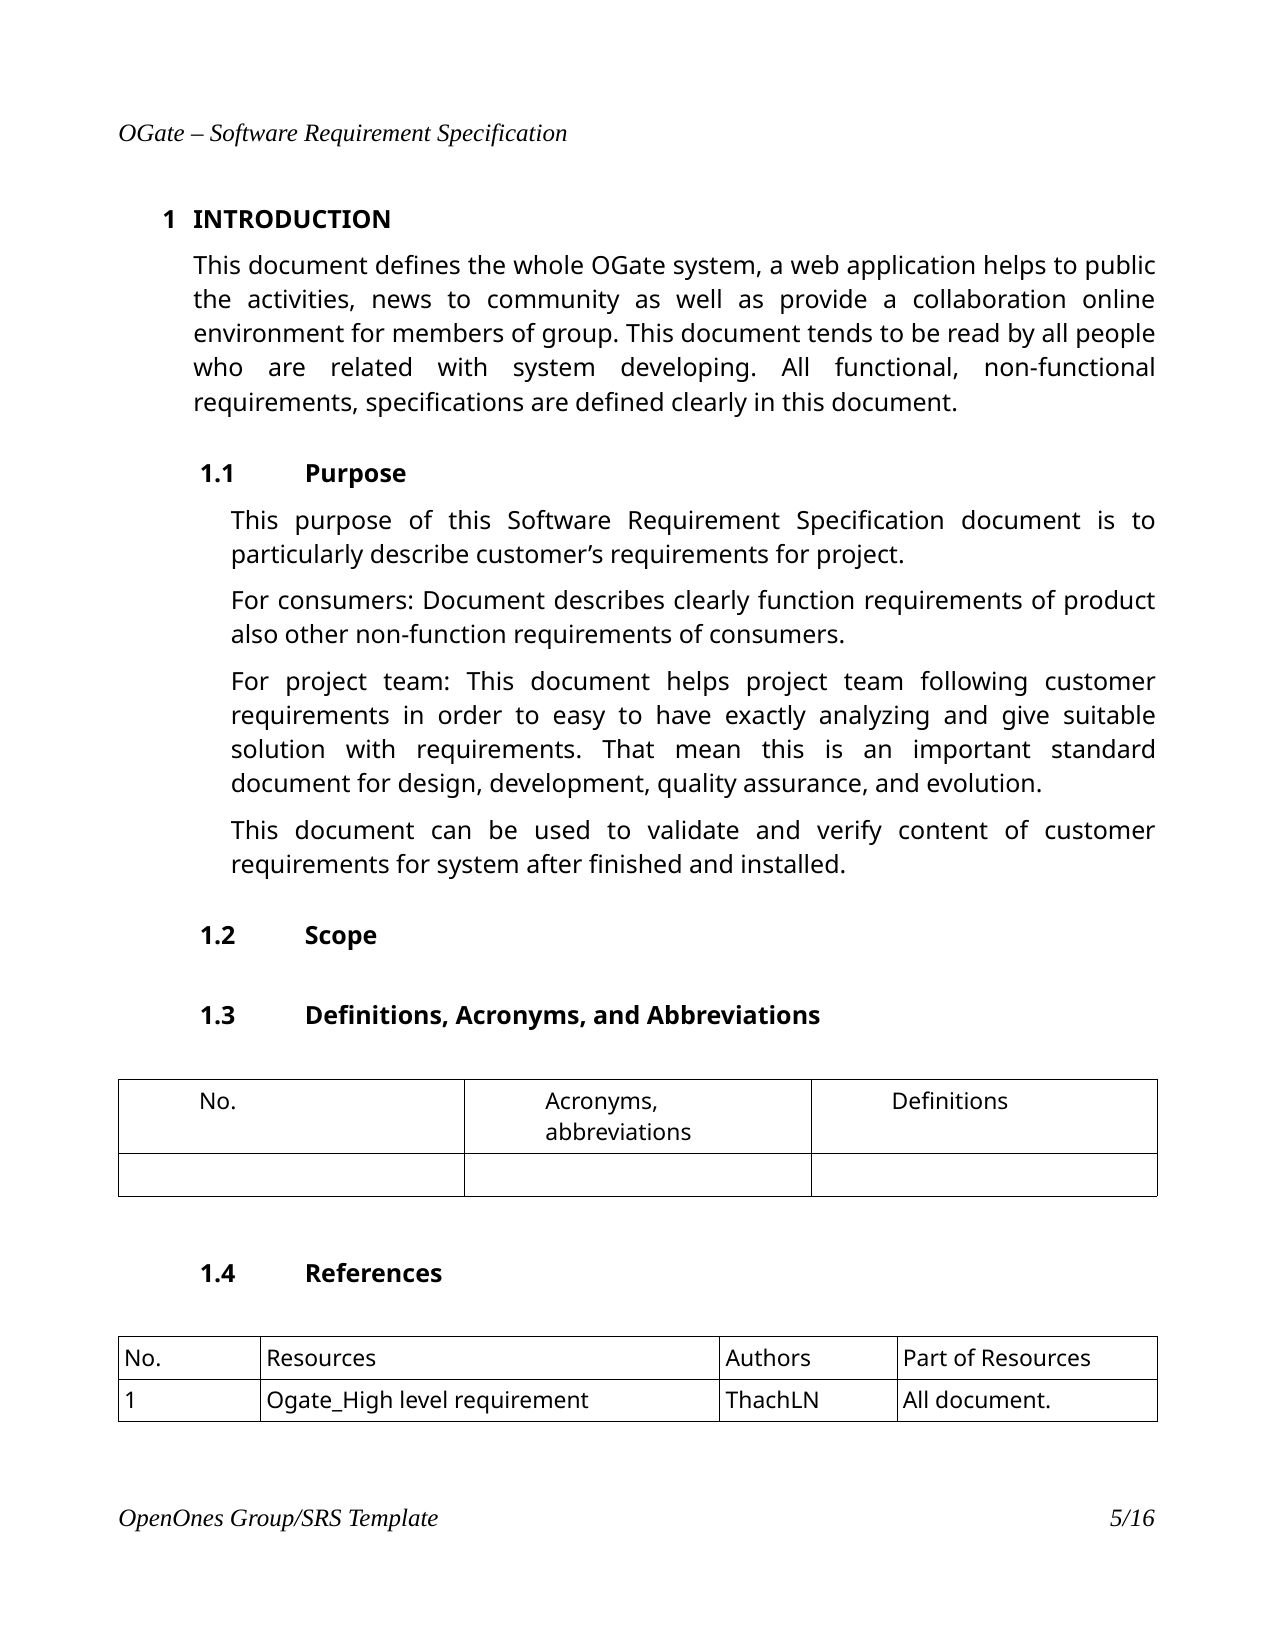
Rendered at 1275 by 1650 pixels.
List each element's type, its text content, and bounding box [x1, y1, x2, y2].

subtitle INTRODUCTION [156, 201, 1157, 235]
subtitle References [193, 1255, 1157, 1289]
subtitle Definitions, Acronyms, and Abbreviations [193, 989, 1157, 1033]
table_header Resources [261, 1337, 719, 1379]
list For consumers: Document describes clearly function requirements of product also other non-function requirements of consumers. [193, 583, 1157, 651]
list This purpose of this Software Requirement Specification document is to particularly describe customer’s requirements for project. [193, 502, 1157, 570]
table_cell [812, 1154, 1157, 1196]
table_cell ThachLN [720, 1380, 897, 1421]
table_header Part of Resources [898, 1337, 1157, 1379]
table_header Authors [720, 1337, 897, 1379]
table_cell All document. [898, 1380, 1157, 1421]
table_cell 1 [119, 1380, 260, 1421]
table_header No. [119, 1080, 464, 1153]
table_header Definitions [812, 1080, 1157, 1153]
list This document can be used to validate and verify content of customer requirements for system after finished and installed. [193, 812, 1157, 880]
table_cell [119, 1154, 464, 1196]
table_cell Ogate_High level requirement [261, 1380, 719, 1421]
list This document defines the whole OGate system, a web application helps to public the activities, news to community as well as provide a collaboration online environment for members of group. This document tends to be read by all people who are related with system developing. All functional, non-functional requirements, specifications are defined clearly in this document. [156, 248, 1157, 418]
table_header No. [119, 1337, 260, 1379]
subtitle Purpose [193, 456, 1157, 490]
table_header Acronyms, abbreviations [465, 1080, 811, 1153]
table_cell [465, 1154, 811, 1196]
subtitle Scope [193, 918, 1157, 952]
list For project team: This document helps project team following customer requirements in order to easy to have exactly analyzing and give suitable solution with requirements. That mean this is an important standard document for design, development, quality assurance, and evolution. [193, 663, 1157, 800]
